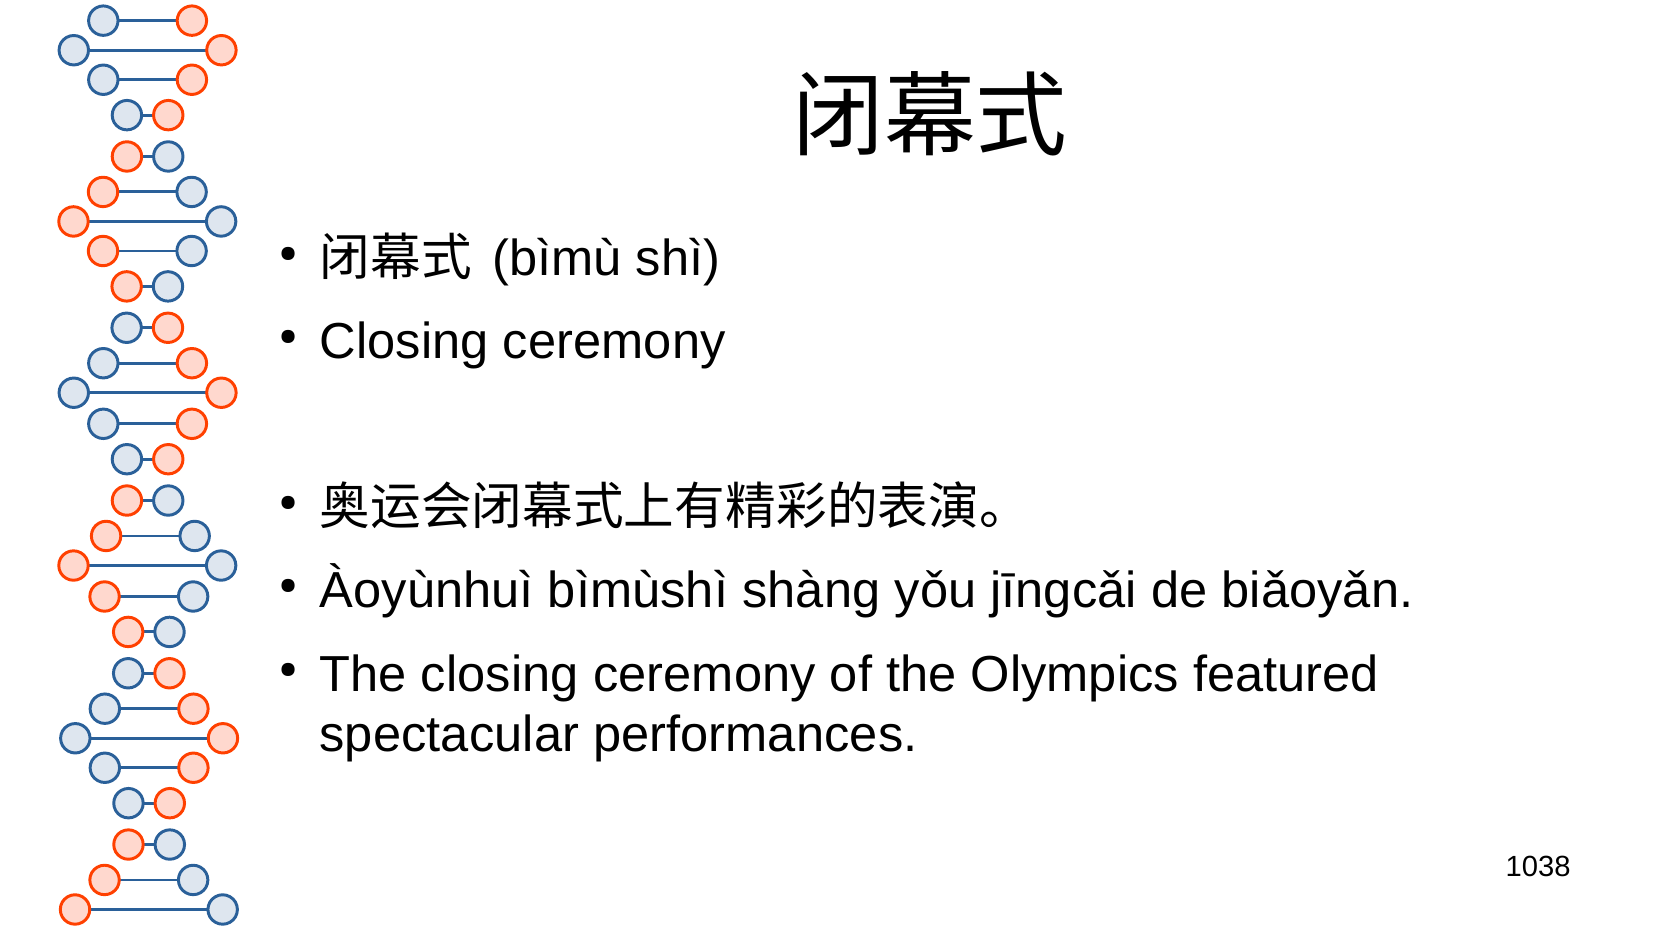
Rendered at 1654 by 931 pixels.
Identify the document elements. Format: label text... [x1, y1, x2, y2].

title 闭幕式 [265, 35, 1595, 189]
list 闭幕式 (bìmù shì) Closing ceremony 奥运会闭幕式上有精彩的表演。 Àoyùnhuì bìmùshì shàng yǒu jīngcǎi de biǎoyǎn. The closing ceremony of the Olympics featured spectacular performances. [265, 224, 1595, 764]
